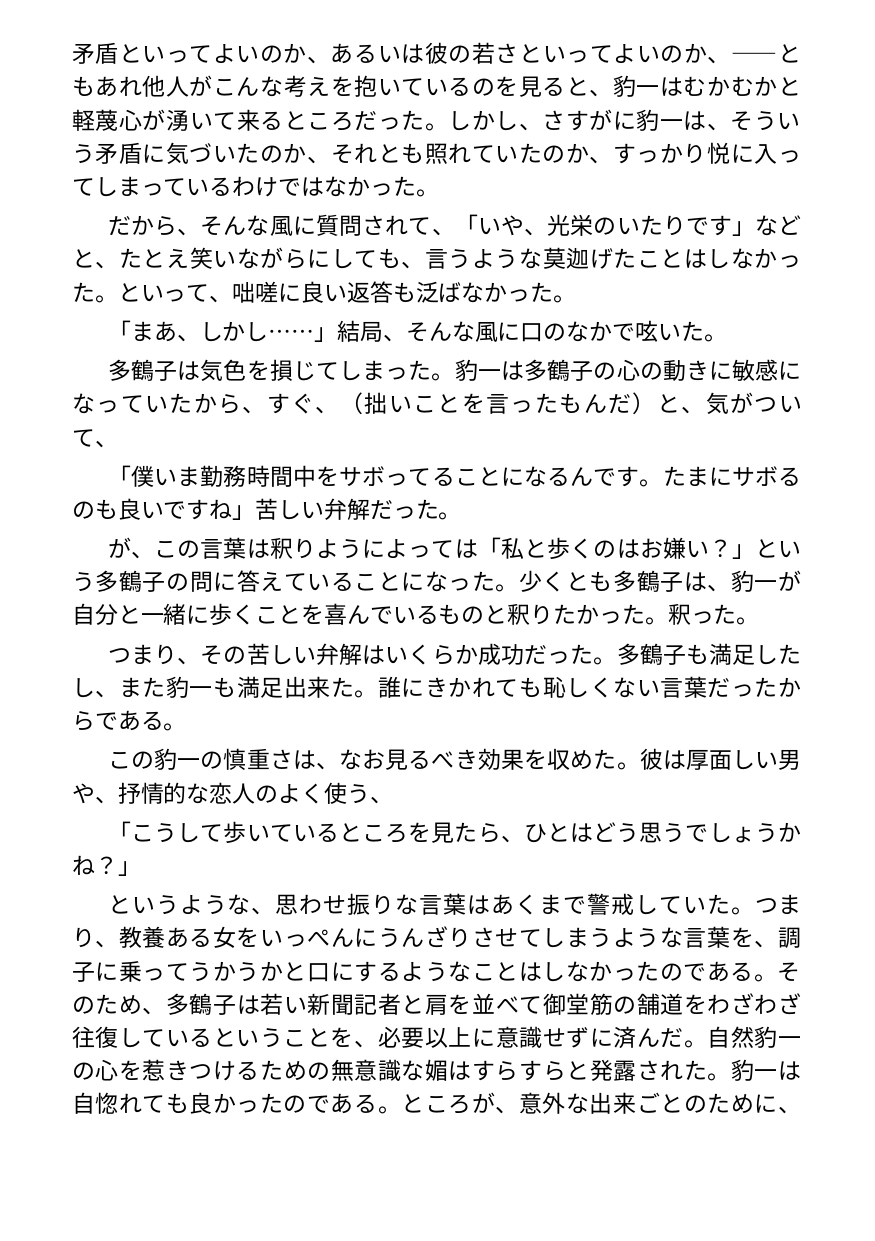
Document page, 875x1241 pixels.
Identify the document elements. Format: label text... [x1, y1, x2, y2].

text この豹一の慎重さは、なお見るべき効果を収めた。彼は厚面しい男や、抒情的な恋人のよく使う、 [72, 742, 802, 809]
text 「こうして歩いているところを見たら、ひとはどう思うでしょうかね？」 [72, 814, 802, 881]
text というような、思わせ振りな言葉はあくまで警戒していた。つまり、教養ある女をいっぺんにうんざりさせてしまうような言葉を、調子に乗ってうかうかと口にするようなことはしなかったのである。そのため、多鶴子は若い新聞記者と肩を並べて御堂筋の舗道をわざわざ往復しているということを、必要以上に意識せずに済んだ。自然豹一の心を惹きつけるための無意識な媚はすらすらと発露された。豹一は自惚れても良かったのである。ところが、意外な出来ごとのために、 [72, 887, 802, 1119]
text 「僕いま勤務時間中をサボってることになるんです。たまにサボるのも良いですね」苦しい弁解だった。 [72, 458, 802, 525]
text 矛盾といってよいのか、あるいは彼の若さといってよいのか、――ともあれ他人がこんな考えを抱いているのを見ると、豹一はむかむかと軽蔑心が湧いて来るところだった。しかし、さすがに豹一は、そういう矛盾に気づいたのか、それとも照れていたのか、すっかり悦に入ってしまっているわけではなかった。 [72, 36, 802, 202]
text だから、そんな風に質問されて、「いや、光栄のいたりです」などと、たとえ笑いながらにしても、言うような莫迦げたことはしなかった。といって、咄嗟に良い返答も泛ばなかった。 [72, 208, 802, 308]
text 多鶴子は気色を損じてしまった。豹一は多鶴子の心の動きに敏感になっていたから、すぐ、（拙いことを言ったもんだ）と、気がついて、 [72, 353, 802, 453]
text 「まあ、しかし……」結局、そんな風に口のなかで呟いた。 [72, 314, 802, 347]
text が、この言葉は釈りようによっては「私と歩くのはお嫌い？」という多鶴子の問に答えていることになった。少くとも多鶴子は、豹一が自分と一緒に歩くことを喜んでいるものと釈りたかった。釈った。 [72, 531, 802, 631]
text つまり、その苦しい弁解はいくらか成功だった。多鶴子も満足したし、また豹一も満足出来た。誰にきかれても恥しくない言葉だったからである。 [72, 637, 802, 736]
